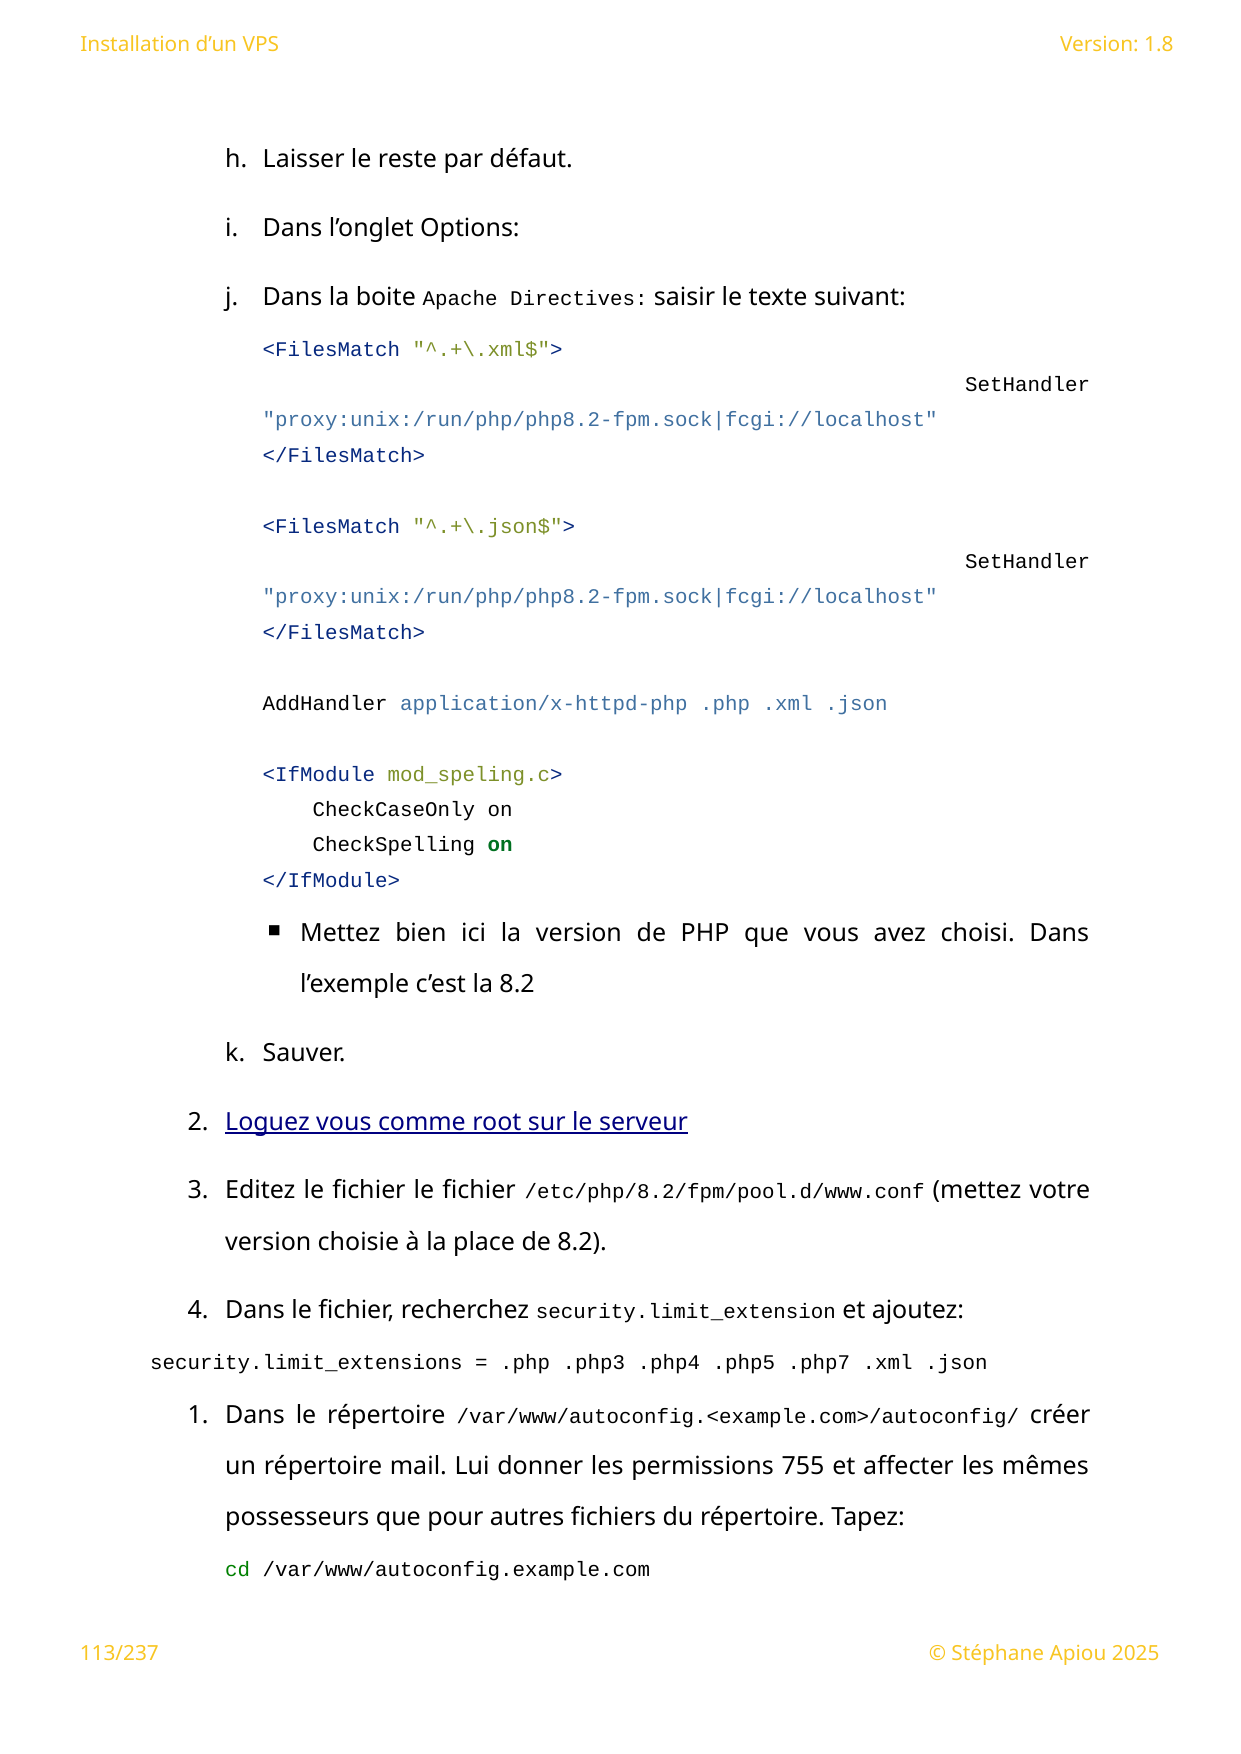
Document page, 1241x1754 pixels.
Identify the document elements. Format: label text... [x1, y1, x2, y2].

list <FilesMatch "^.+\.xml$"> [225, 339, 1090, 362]
list Dans le répertoire /var/www/autoconfig.<example.com>/autoconfig/ créer un répertoire mail. Lui donner les permissions 755 et affecter les mêmes possesseurs que pour autres fichiers du répertoire. Tapez: [187, 1397, 1090, 1533]
list Dans l’onglet Options: [225, 210, 1090, 244]
text security.limit_extensions = .php .php3 .php4 .php5 .php7 .xml .json [150, 1352, 1090, 1376]
list Sauver. [225, 1034, 1090, 1068]
list AddHandler application/x-httpd-php .php .xml .json [225, 693, 1090, 716]
list <FilesMatch "^.+\.json$"> [225, 516, 1090, 539]
list <IfModule mod_speling.c> [225, 764, 1090, 787]
list </IfModule> [225, 870, 1090, 893]
list </FilesMatch> [225, 622, 1090, 646]
list CheckSpelling on [225, 834, 1090, 858]
list SetHandler "proxy:unix:/run/php/php8.2-fpm.sock|fcgi://localhost" [225, 551, 1090, 610]
list cd /var/www/autoconfig.example.com [187, 1559, 1090, 1582]
list Loguez vous comme root sur le serveur [187, 1103, 1090, 1137]
list Laisser le reste par défaut. [225, 141, 1090, 175]
list SetHandler "proxy:unix:/run/php/php8.2-fpm.sock|fcgi://localhost" [225, 374, 1090, 433]
list Dans le fichier, recherchez security.limit_extension et ajoutez: [187, 1292, 1090, 1326]
list Mettez bien ici la version de PHP que vous avez choisi. Dans l’exemple c’est la 8.2 [262, 914, 1090, 999]
list </FilesMatch> [225, 445, 1090, 468]
list Editez le fichier le fichier /etc/php/8.2/fpm/pool.d/www.conf (mettez votre version choisie à la place de 8.2). [187, 1172, 1090, 1257]
list Dans la boite Apache Directives: saisir le texte suivant: [225, 279, 1090, 313]
list CheckCaseOnly on [225, 799, 1090, 823]
